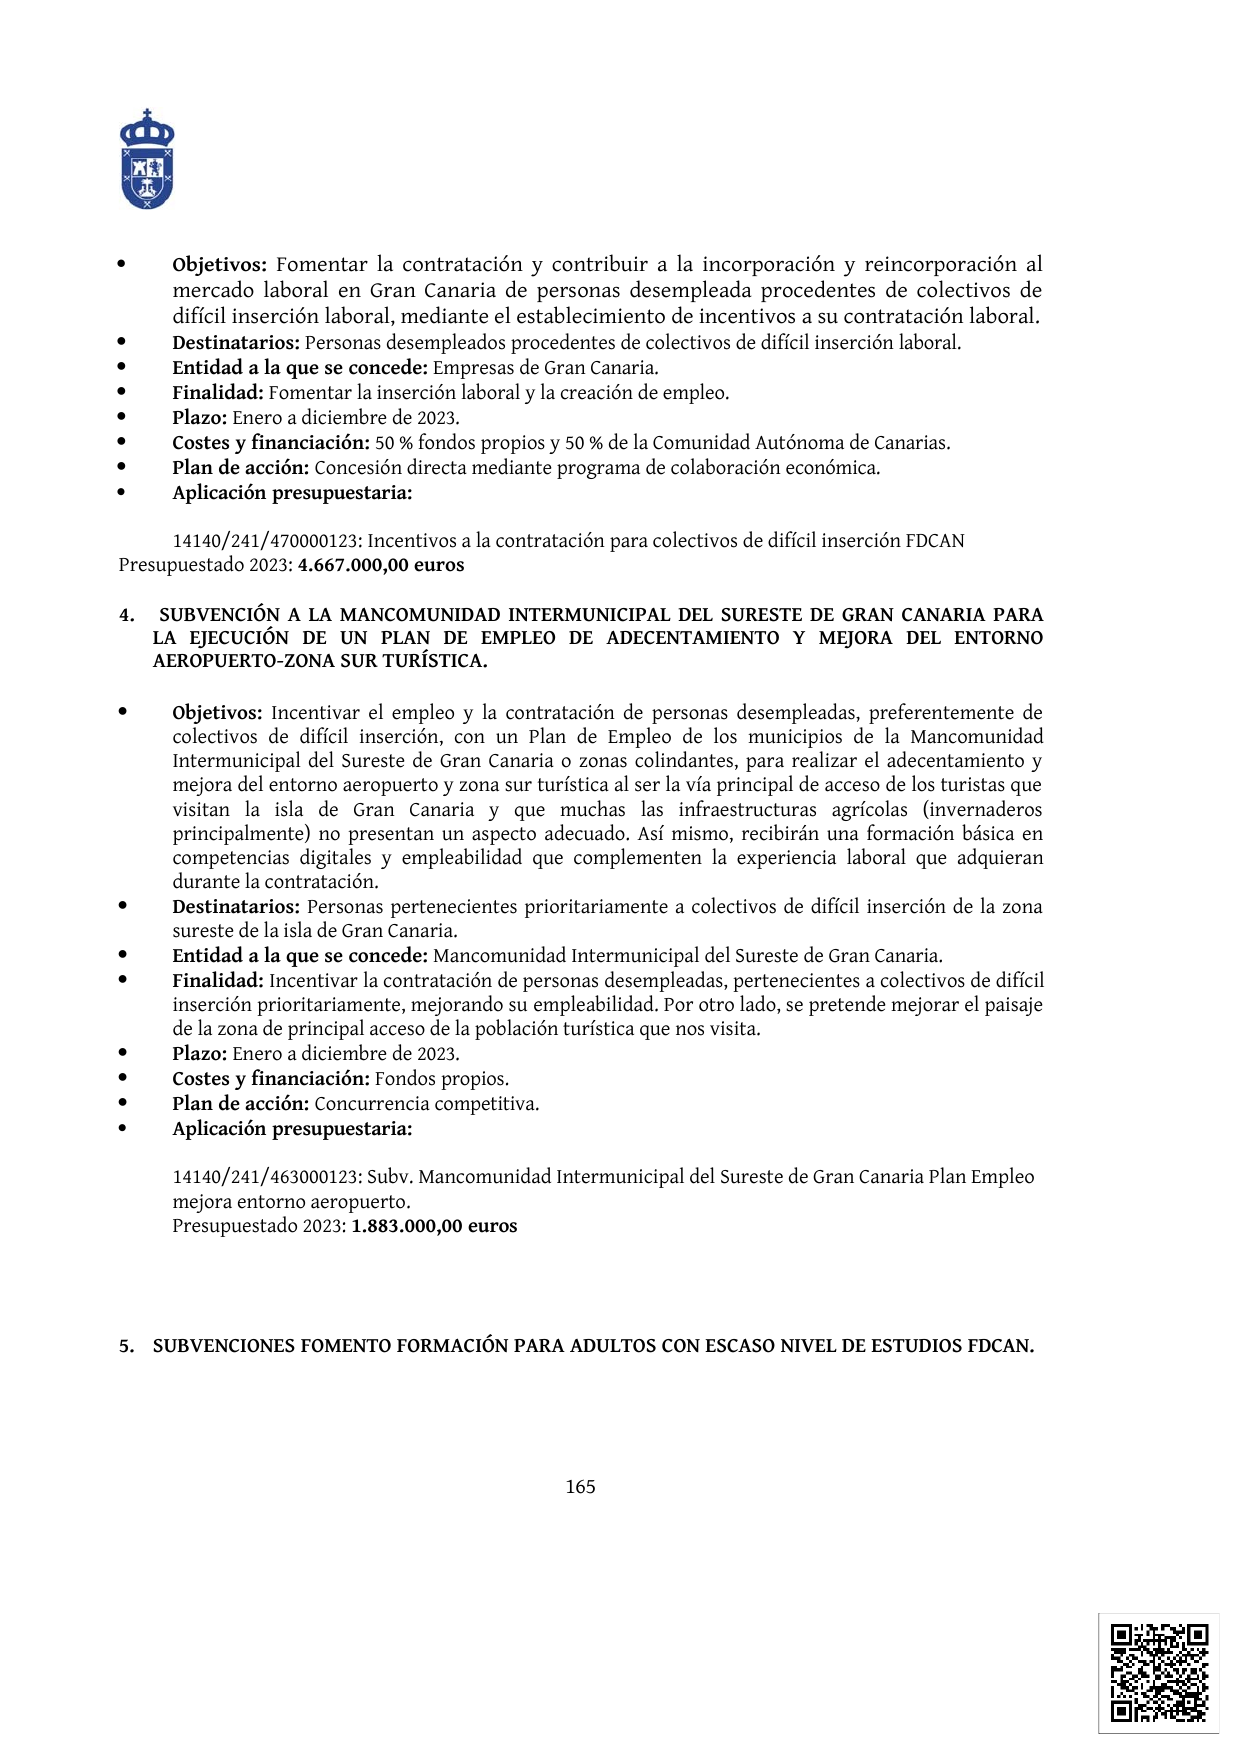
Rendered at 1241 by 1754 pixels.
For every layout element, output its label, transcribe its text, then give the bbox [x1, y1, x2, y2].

subtitle Aplicación presupuestaria: [117, 481, 1109, 505]
list Objetivos: Incentivar el empleo y la contratación de personas desempleadas, preferentemente de colectivos de difícil inserción, con un Plan de Empleo de los municipios de la Mancomunidad Intermunicipal del Sureste de Gran Canaria o zonas colindantes, para realizar el adecentamiento y mejora del entorno aeropuerto y zona sur turística al ser la vía principal de acceso de los turistas que visitan la isla de Gran Canaria y que muchas las infraestructuras agrícolas (invernaderos principalmente) no presentan un aspecto adecuado. Así mismo, recibirán una formación básica en competencias digitales y empleabilidad que complementen la experiencia laboral que adquieran durante la contratación. [118, 701, 1045, 894]
list Plan de acción: Concurrencia competitiva. [118, 1092, 1109, 1117]
list Entidad a la que se concede: Mancomunidad Intermunicipal del Sureste de Gran Canaria. [118, 944, 1109, 968]
subtitle SUBVENCIONES FOMENTO FORMACIÓN PARA ADULTOS CON ESCASO NIVEL DE ESTUDIOS FDCAN. [118, 1334, 1109, 1359]
subtitle Objetivos: Fomentar la contratación y contribuir a la incorporación y reincorporación al mercado laboral en Gran Canaria de personas desempleada procedentes de colectivos de difícil inserción laboral, mediante el establecimiento de incentivos a su contratación laboral. [117, 252, 1044, 330]
list Plan de acción: Concesión directa mediante programa de colaboración económica. [117, 456, 1109, 480]
list Costes y financiación: 50 % fondos propios y 50 % de la Comunidad Autónoma de Canarias. [117, 431, 1109, 455]
list Costes y financiación: Fondos propios. [118, 1067, 1109, 1092]
list Destinatarios: Personas desempleados procedentes de colectivos de difícil inserción laboral. [117, 331, 1109, 355]
subtitle Aplicación presupuestaria: [118, 1117, 1109, 1142]
list Plazo: Enero a diciembre de 2023. [117, 406, 1109, 430]
picture [118, 107, 176, 210]
picture [1098, 1613, 1220, 1734]
list Entidad a la que se concede: Empresas de Gran Canaria. [117, 356, 1109, 380]
list Finalidad: Incentivar la contratación de personas desempleadas, pertenecientes a colectivos de difícil inserción prioritariamente, mejorando su empleabilidad. Por otro lado, se pretende mejorar el paisaje de la zona de principal acceso de la población turística que nos visita. [118, 969, 1044, 1042]
subtitle SUBVENCIÓN A LA MANCOMUNIDAD INTERMUNICIPAL DEL SURESTE DE GRAN CANARIA PARA LA EJECUCIÓN DE UN PLAN DE EMPLEO DE ADECENTAMIENTO Y MEJORA DEL ENTORNO AEROPUERTO-ZONA SUR TURÍSTICA. [119, 603, 1045, 674]
list Plazo: Enero a diciembre de 2023. [118, 1042, 1109, 1067]
list Finalidad: Fomentar la inserción laboral y la creación de empleo. [117, 381, 1109, 405]
list Destinatarios: Personas pertenecientes prioritariamente a colectivos de difícil inserción de la zona sureste de la isla de Gran Canaria. [118, 895, 1044, 943]
text 14140/241/463000123: Subv. Mancomunidad Intermunicipal del Sureste de Gran Canaria Plan Empleo mejora entorno aeropuerto. [172, 1166, 1044, 1214]
text Presupuestado 2023: 1.883.000,00 euros [172, 1214, 1109, 1238]
text 14140/241/470000123: Incentivos a la contratación para colectivos de difícil inserción FDCAN Presupuestado 2023: 4.667.000,00 euros [119, 529, 1044, 578]
